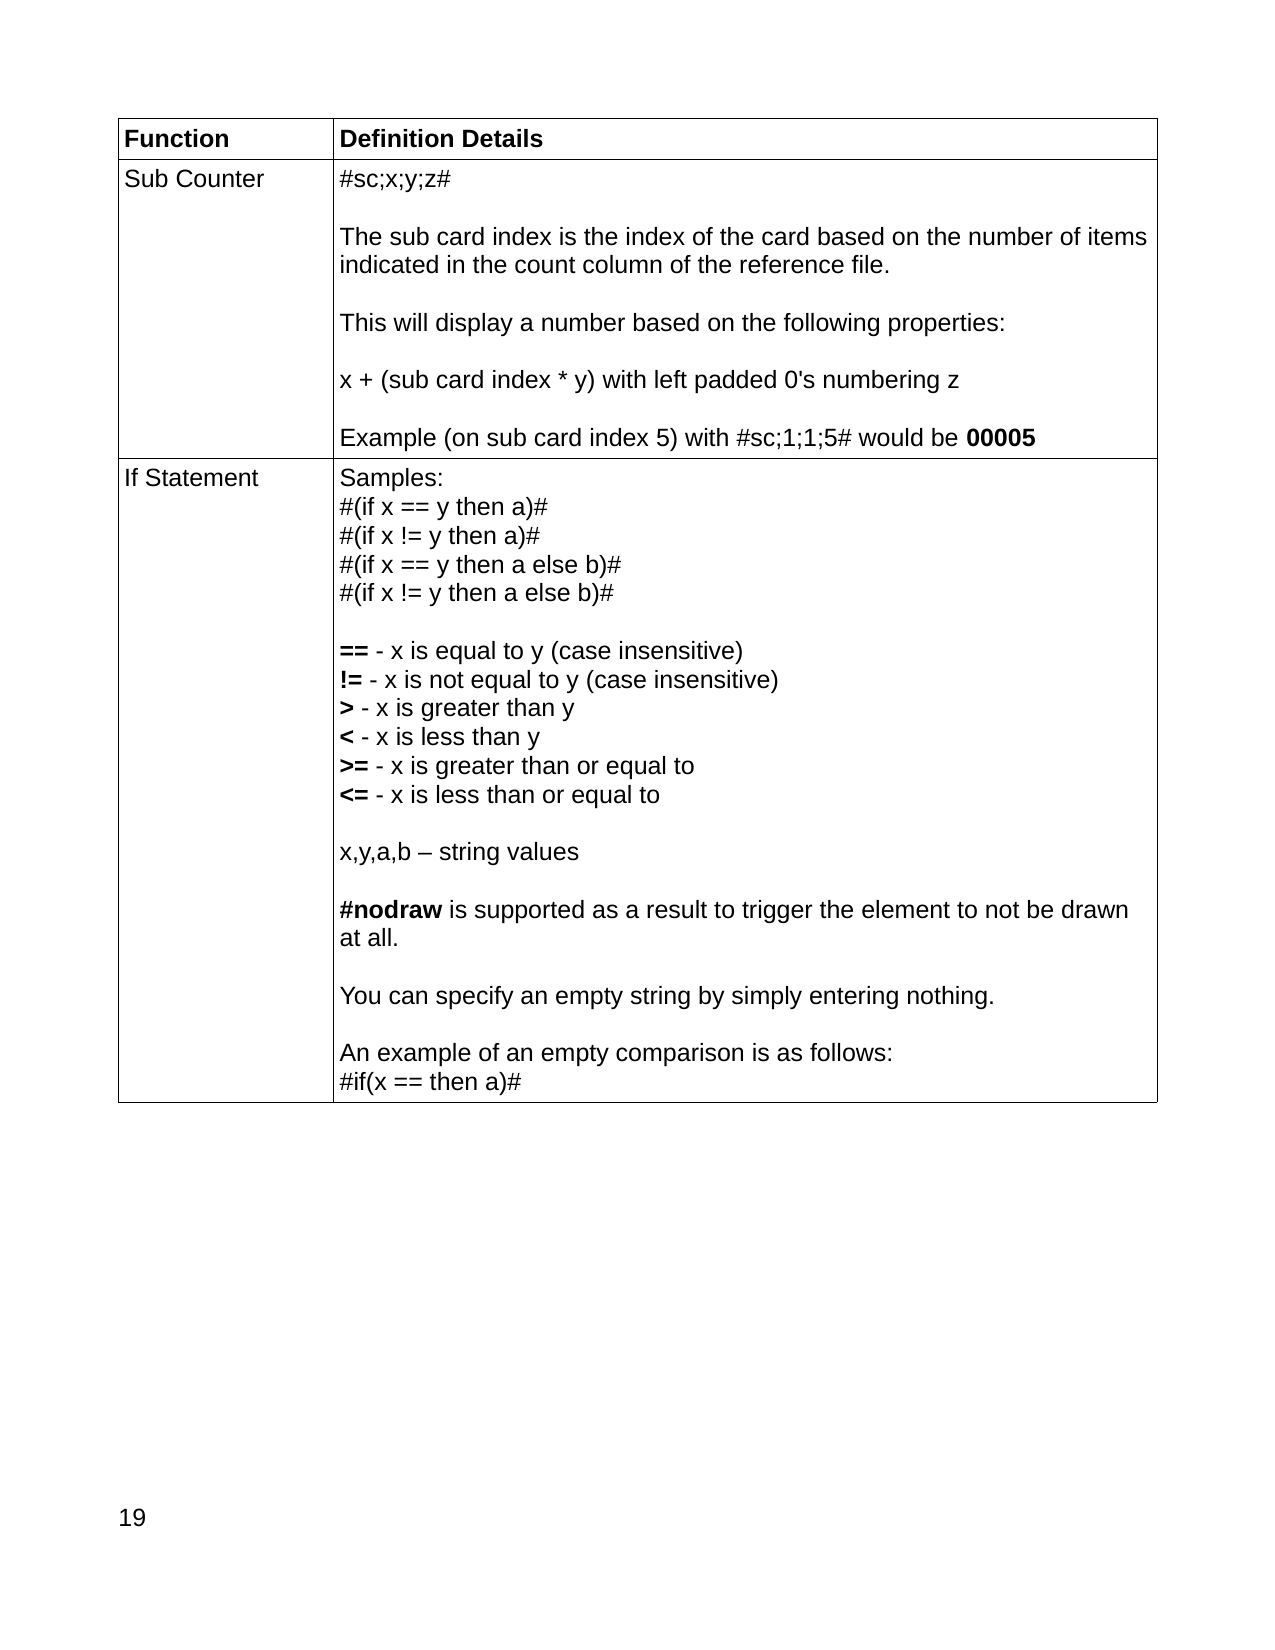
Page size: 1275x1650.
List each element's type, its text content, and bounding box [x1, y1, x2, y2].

table_cell If Statement [119, 459, 333, 1102]
table_cell Sub Counter [119, 160, 333, 457]
table_cell #sc;x;y;z# The sub card index is the index of the card based on the number of items indicated in the count column of the reference file. This will display a number based on the following properties: x + (sub card index * y) with left padded 0's numbering z Example (on sub card index 5) with #sc;1;1;5# would be 00005 [334, 160, 1157, 457]
table_header Definition Details [334, 119, 1157, 158]
table_cell Samples: #(if x == y then a)# #(if x != y then a)# #(if x == y then a else b)# #(if x != y then a else b)# == - x is equal to y (case insensitive) != - x is not equal to y (case insensitive) > - x is greater than y < - x is less than y >= - x is greater than or equal to <= - x is less than or equal to x,y,a,b – string values #nodraw is supported as a result to trigger the element to not be drawn at all. You can specify an empty string by simply entering nothing. An example of an empty comparison is as follows: #if(x == then a)# [334, 459, 1157, 1102]
table_header Function [119, 119, 333, 158]
